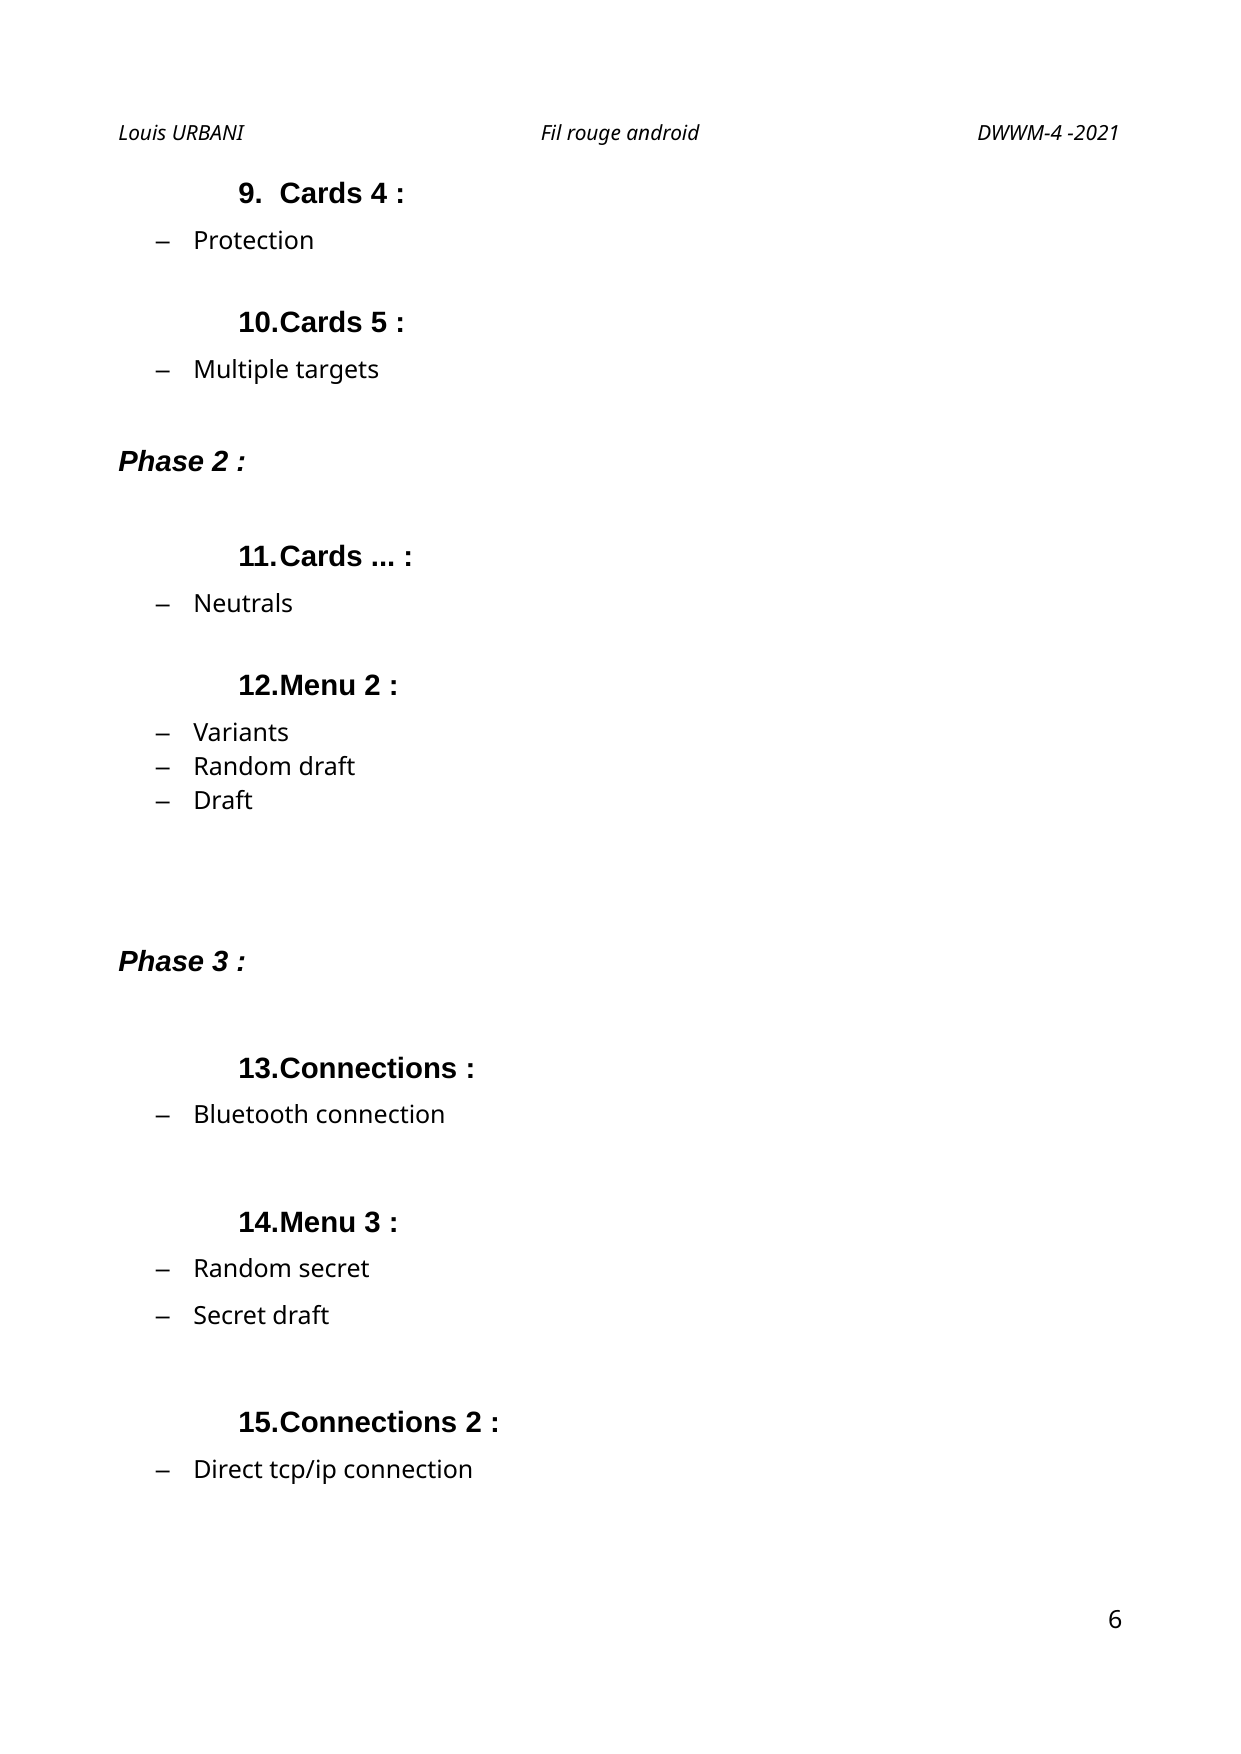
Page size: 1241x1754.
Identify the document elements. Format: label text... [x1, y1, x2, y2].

subtitle Phase 3 : [118, 944, 1122, 977]
subtitle Phase 2 : [118, 444, 1122, 478]
subtitle Menu 2 : [238, 668, 1122, 702]
subtitle Menu 3 : [238, 1205, 1122, 1238]
list Multiple targets [156, 351, 1122, 385]
list Protection [156, 222, 1122, 256]
list Random secret [156, 1251, 1122, 1285]
list Draft [156, 782, 1122, 816]
subtitle Cards 5 : [238, 305, 1122, 339]
list Variants [156, 714, 1122, 748]
subtitle Cards ... : [238, 539, 1122, 573]
subtitle Connections : [238, 1051, 1122, 1084]
list Bluetooth connection [156, 1097, 1122, 1131]
subtitle Cards 4 : [238, 176, 1122, 210]
subtitle Connections 2 : [238, 1405, 1122, 1439]
list Neutrals [156, 585, 1122, 619]
list Direct tcp/ip connection [156, 1452, 1122, 1486]
list Secret draft [156, 1298, 1122, 1332]
list Random draft [156, 748, 1122, 782]
